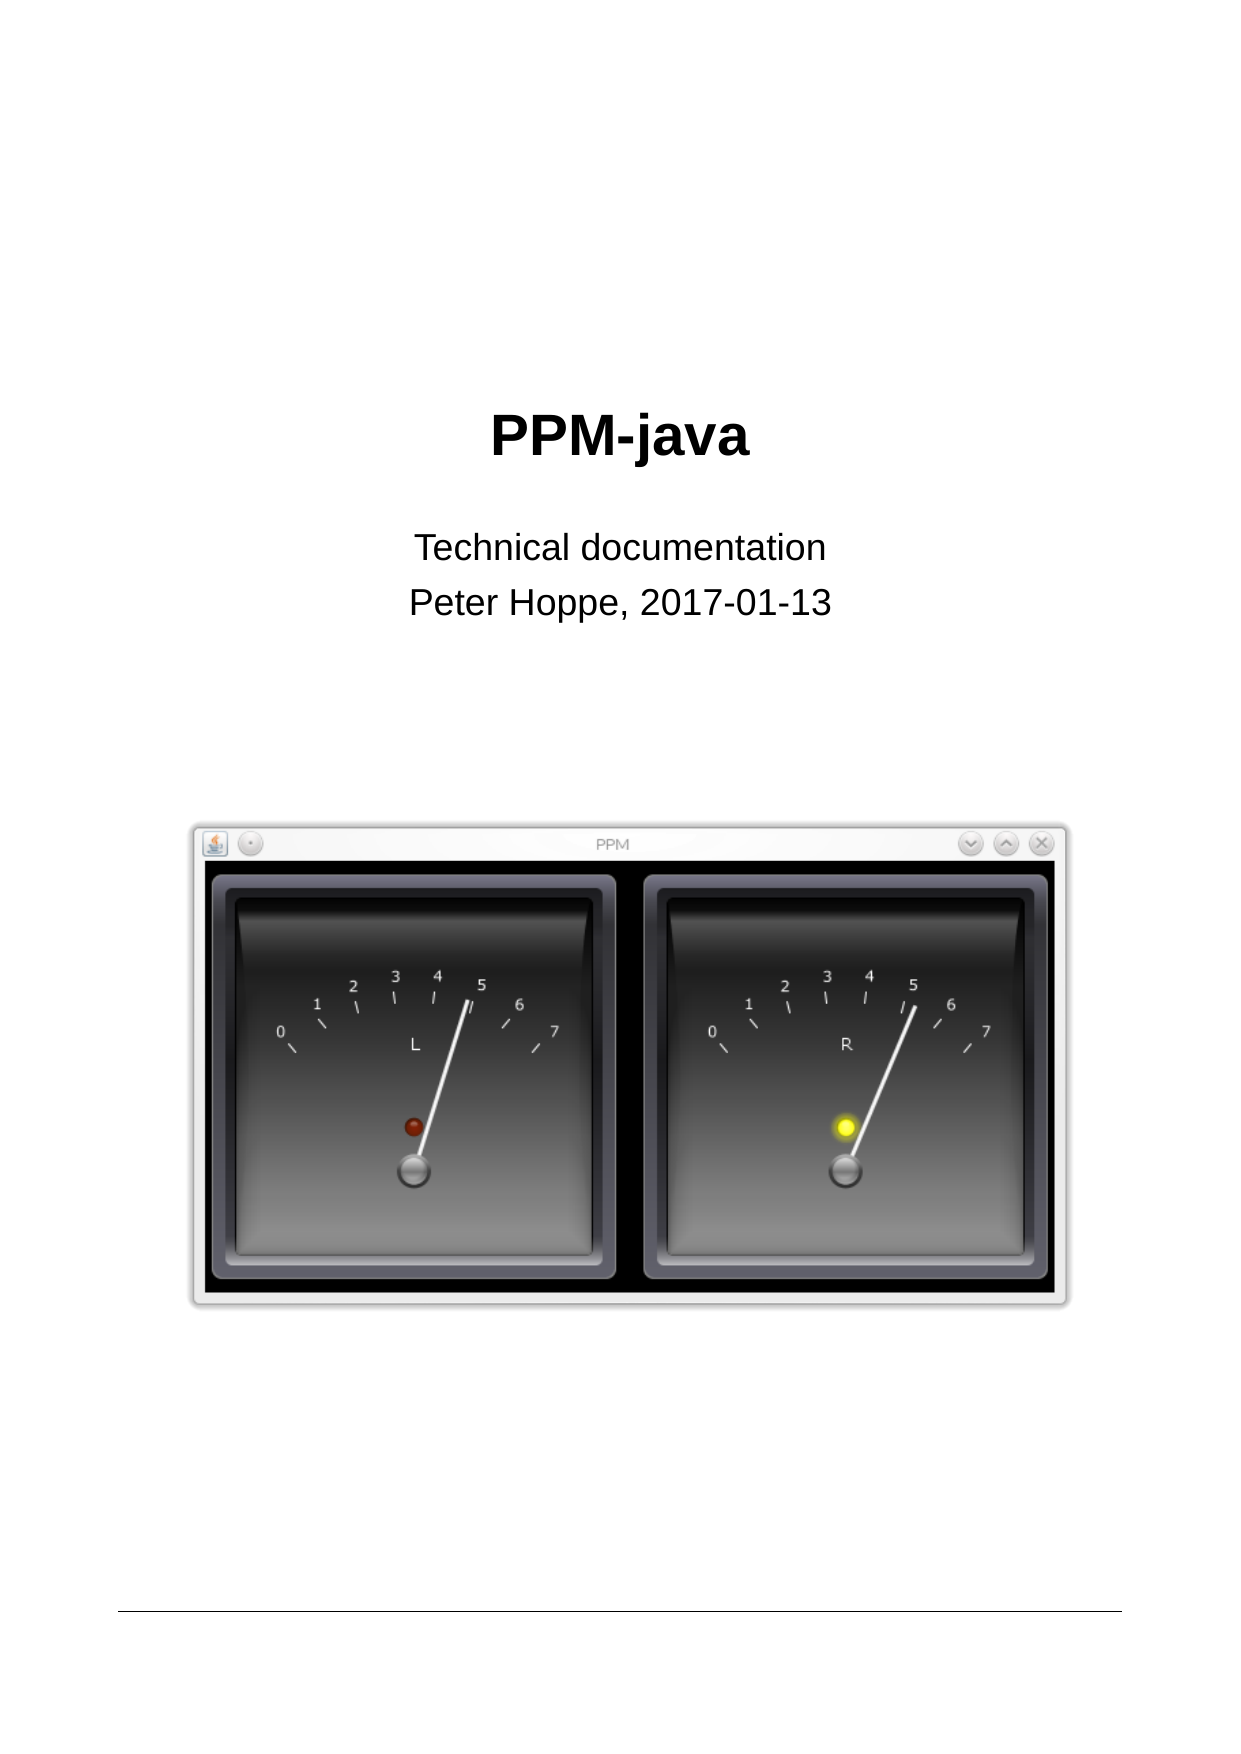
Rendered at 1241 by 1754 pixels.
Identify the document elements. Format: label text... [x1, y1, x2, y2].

subtitle Technical documentation [118, 527, 1122, 568]
subtitle Peter Hoppe, 2017-01-13 [118, 581, 1122, 623]
picture [182, 816, 1078, 1316]
title PPM-java [118, 402, 1122, 467]
